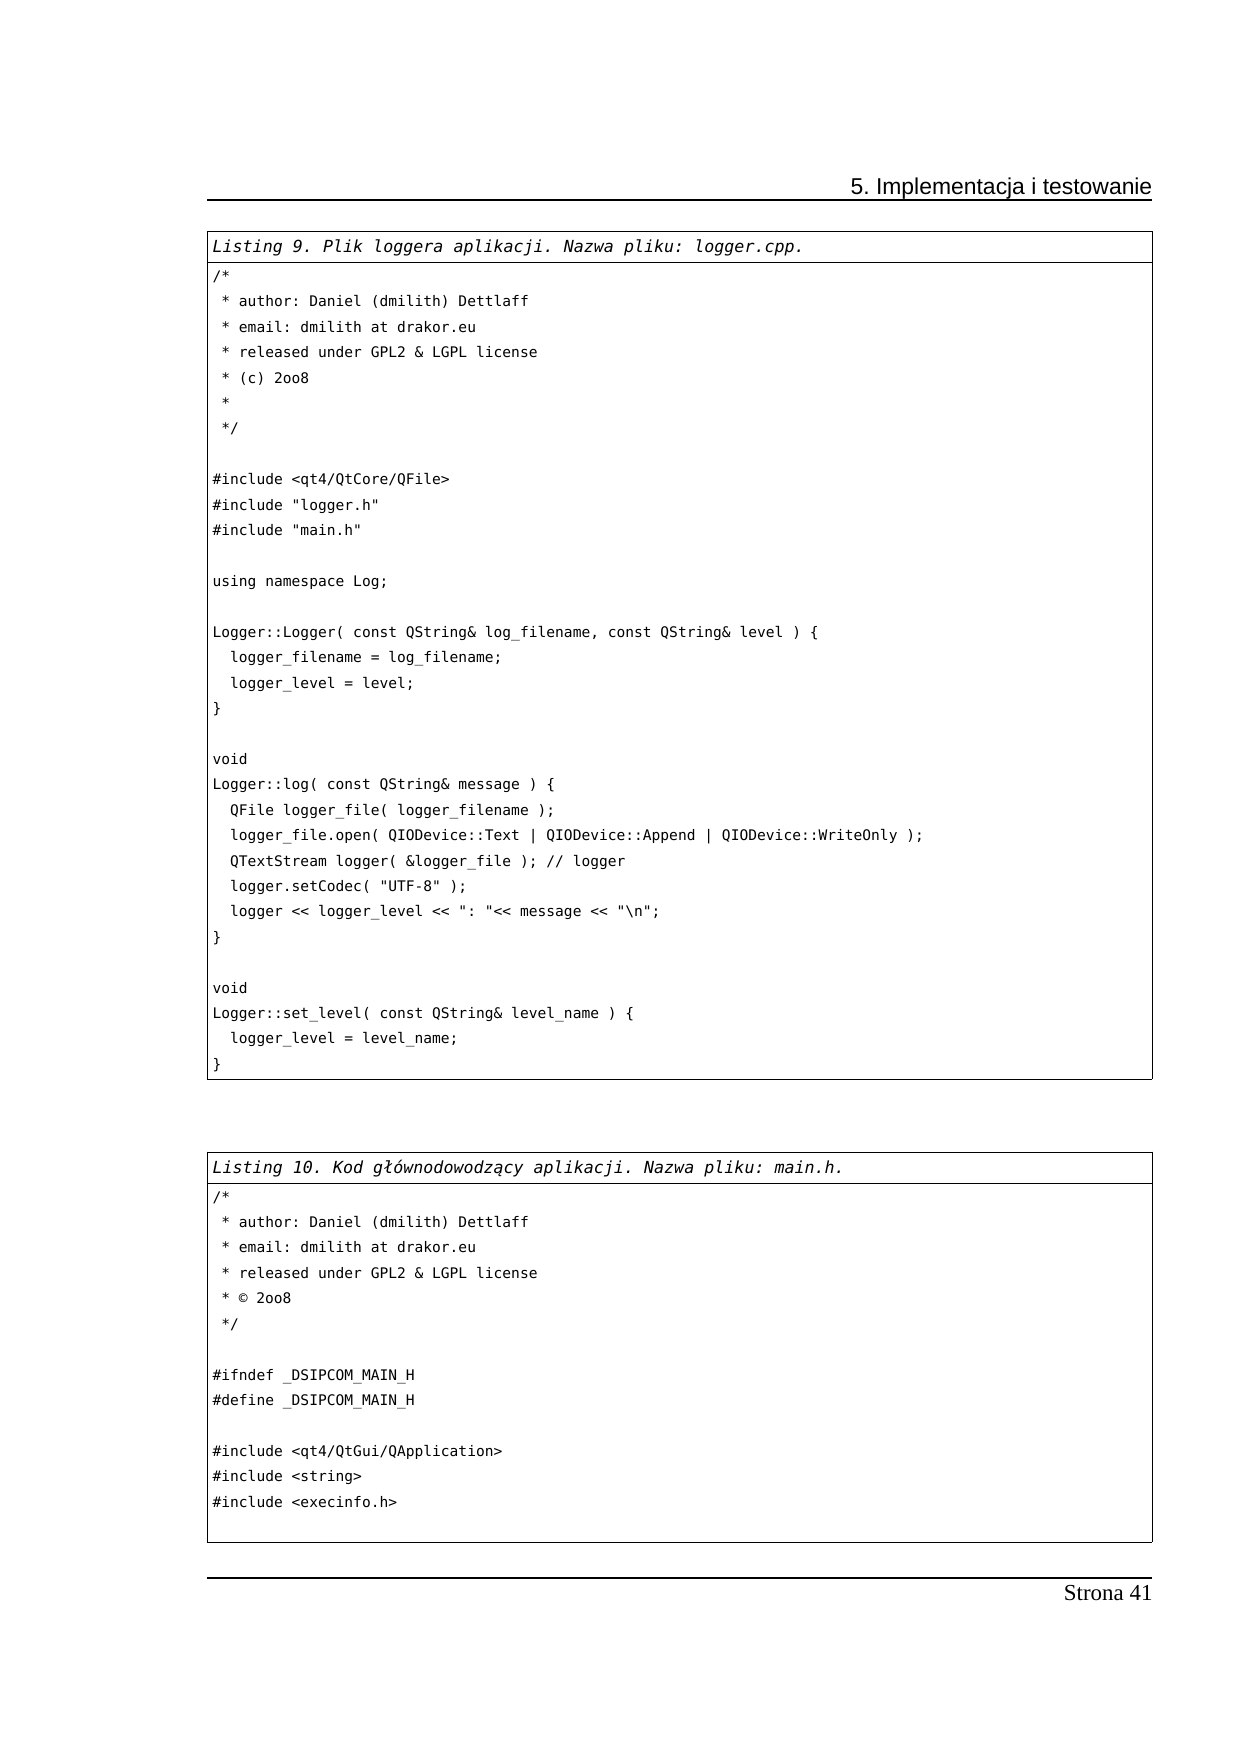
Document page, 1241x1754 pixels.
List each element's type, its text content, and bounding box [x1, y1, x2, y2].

table_cell /* * author: Daniel (dmilith) Dettlaff * email: dmilith at drakor.eu * released under GPL2 & LGPL license * (c) 2oo8 * */ #include <qt4/QtCore/QFile> #include "logger.h" #include "main.h" using namespace Log; Logger::Logger( const QString& log_filename, const QString& level ) { logger_filename = log_filename; logger_level = level; } void Logger::log( const QString& message ) { QFile logger_file( logger_filename ); logger_file.open( QIODevice::Text | QIODevice::Append | QIODevice::WriteOnly ); QTextStream logger( &logger_file ); // logger logger.setCodec( "UTF-8" ); logger << logger_level << ": "<< message << "\n"; } void Logger::set_level( const QString& level_name ) { logger_level = level_name; } [208, 263, 1152, 1078]
table_cell /* * author: Daniel (dmilith) Dettlaff * email: dmilith at drakor.eu * released under GPL2 & LGPL license * © 2oo8 */ #ifndef _DSIPCOM_MAIN_H #define _DSIPCOM_MAIN_H #include <qt4/QtGui/QApplication> #include <string> #include <execinfo.h> [208, 1184, 1152, 1542]
table_header Listing 9. Plik loggera aplikacji. Nazwa pliku: logger.cpp. [208, 232, 1152, 262]
table_header Listing 10. Kod głównodowodzący aplikacji. Nazwa pliku: main.h. [208, 1153, 1152, 1183]
